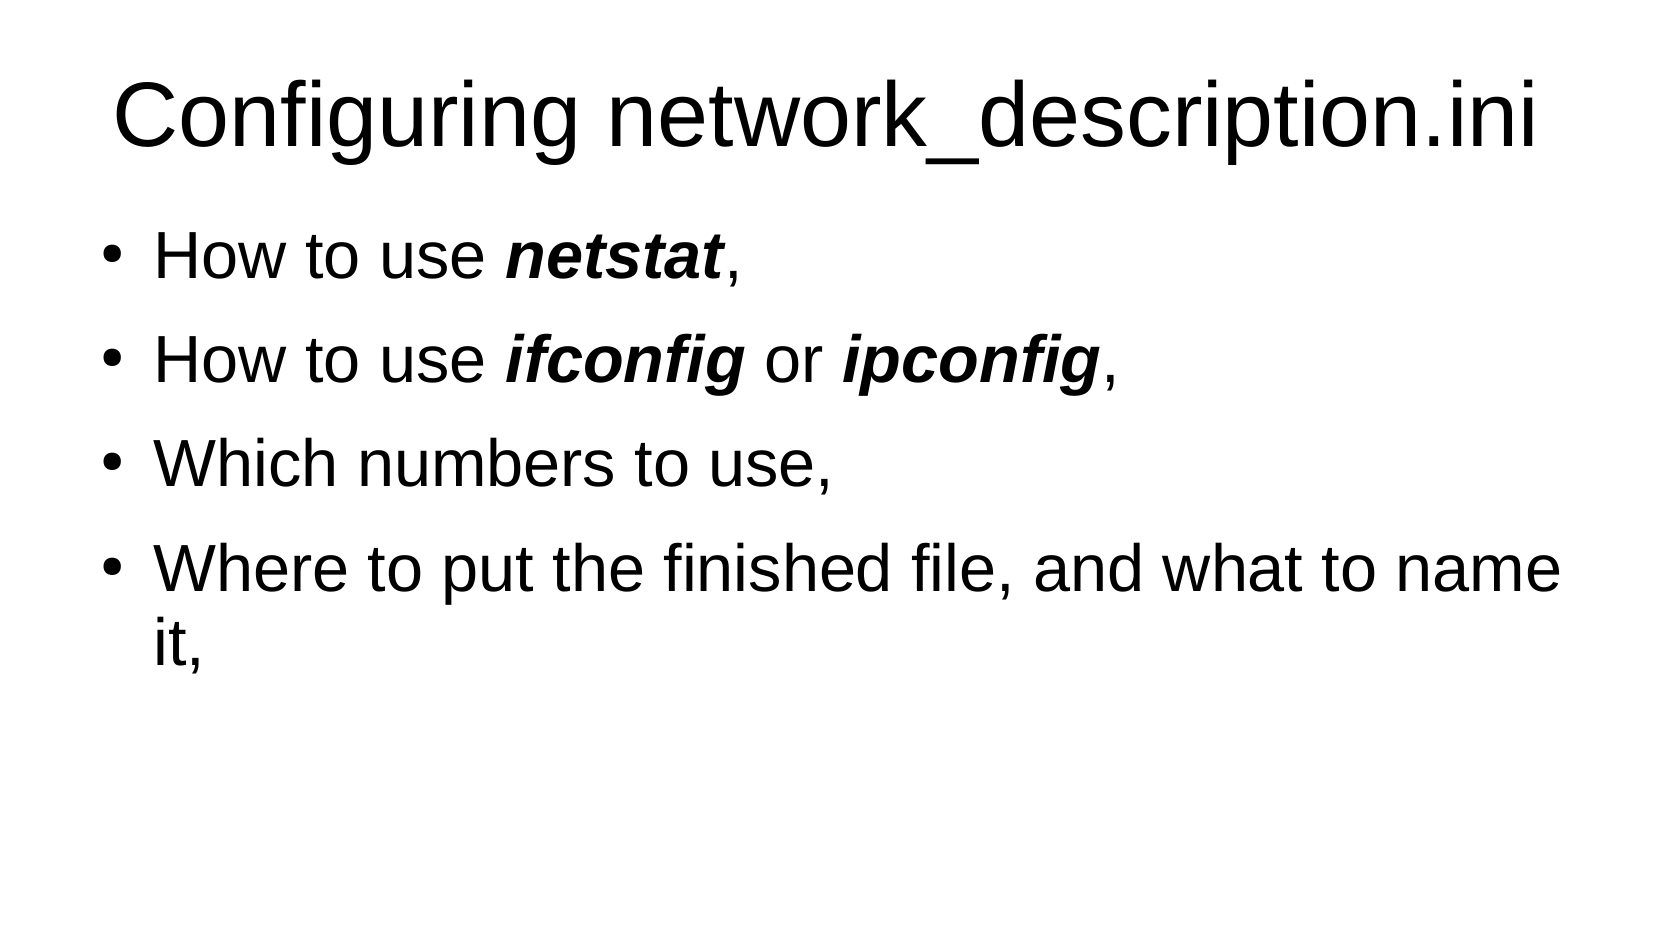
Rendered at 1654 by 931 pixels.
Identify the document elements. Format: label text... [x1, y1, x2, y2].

list How to use netstat, How to use ifconfig or ipconfig, Which numbers to use, Where to put the finished file, and what to name it, [82, 217, 1571, 758]
title Configuring network_description.ini [82, 37, 1571, 193]
